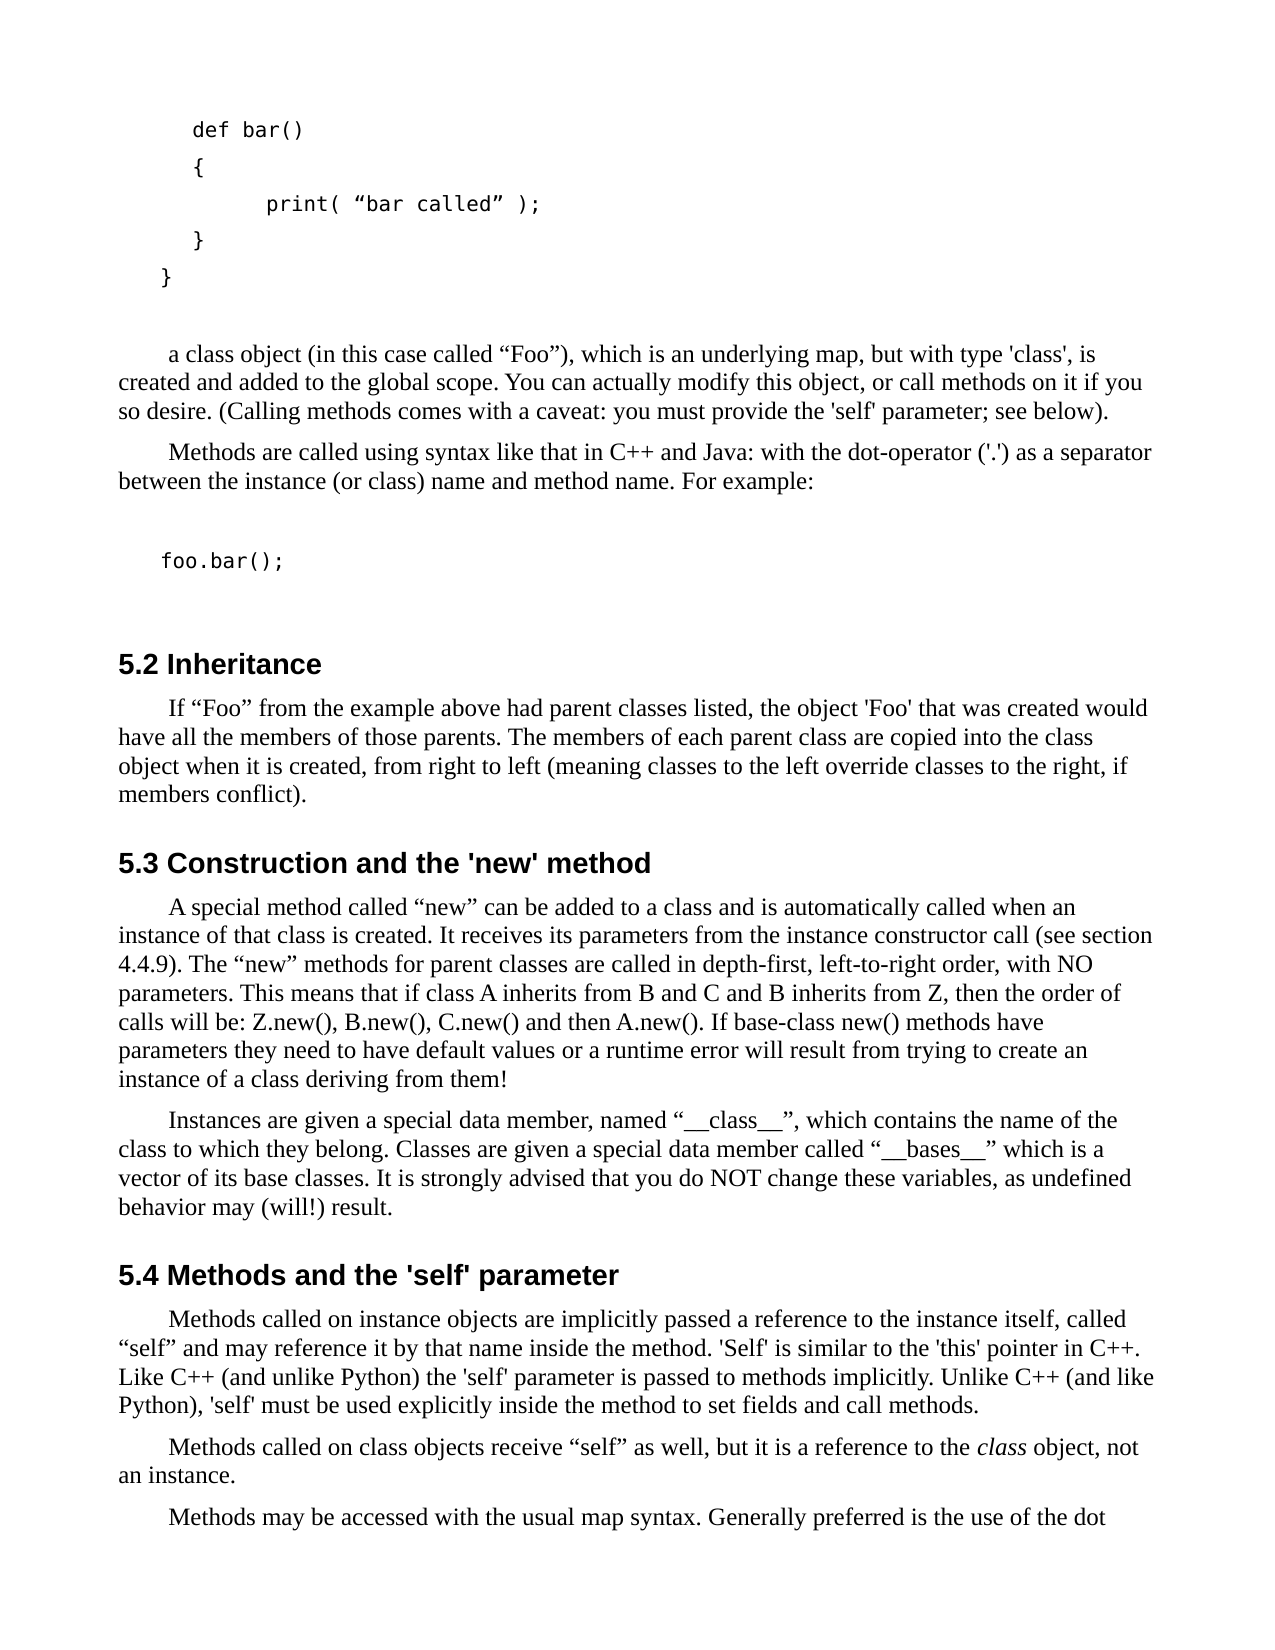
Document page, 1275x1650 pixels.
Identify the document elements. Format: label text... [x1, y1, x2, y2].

subtitle 5.3 Construction and the 'new' method [118, 846, 1157, 879]
text If “Foo” from the example above had parent classes listed, the object 'Foo' that was created would have all the members of those parents. The members of each parent class are copied into the class object when it is created, from right to left (meaning classes to the left override classes to the right, if members conflict). [118, 693, 1157, 808]
text A special method called “new” can be added to a class and is automatically called when an instance of that class is created. It receives its parameters from the instance constructor call (see section 4.4.9). The “new” methods for parent classes are called in depth-first, left-to-right order, with NO parameters. This means that if class A inherits from B and C and B inherits from Z, then the order of calls will be: Z.new(), B.new(), C.new() and then A.new(). If base-class new() methods have parameters they need to have default values or a runtime error will result from trying to create an instance of a class deriving from them! [118, 892, 1157, 1093]
text Methods called on class objects receive “self” as well, but it is a reference to the class object, not an instance. [118, 1432, 1157, 1489]
subtitle 5.4 Methods and the 'self' parameter [118, 1258, 1157, 1292]
text Methods may be accessed with the usual map syntax. Generally preferred is the use of the dot [118, 1502, 1157, 1530]
text } [118, 228, 1157, 253]
text def bar() [118, 118, 1157, 142]
text a class object (in this case called “Foo”), which is an underlying map, but with type 'class', is created and added to the global scope. You can actually modify this object, or call methods on it if you so desire. (Calling methods comes with a caveat: you must provide the 'self' parameter; see below). [118, 339, 1157, 425]
text foo.bar(); [118, 549, 1157, 573]
text Instances are given a special data member, named “__class__”, which contains the name of the class to which they belong. Classes are given a special data member called “__bases__” which is a vector of its base classes. It is strongly advised that you do NOT change these variables, as undefined behavior may (will!) result. [118, 1106, 1157, 1221]
subtitle 5.2 Inheritance [118, 647, 1157, 681]
text print( “bar called” ); [118, 192, 1157, 216]
text Methods called on instance objects are implicitly passed a reference to the instance itself, called “self” and may reference it by that name inside the method. 'Self' is similar to the 'this' pointer in C++. Like C++ (and unlike Python) the 'self' parameter is passed to methods implicitly. Unlike C++ (and like Python), 'self' must be used explicitly inside the method to set fields and call methods. [118, 1304, 1157, 1419]
text Methods are called using syntax like that in C++ and Java: with the dot-operator ('.') as a separator between the instance (or class) name and method name. For example: [118, 437, 1157, 495]
text } [118, 265, 1157, 289]
text { [118, 155, 1157, 179]
